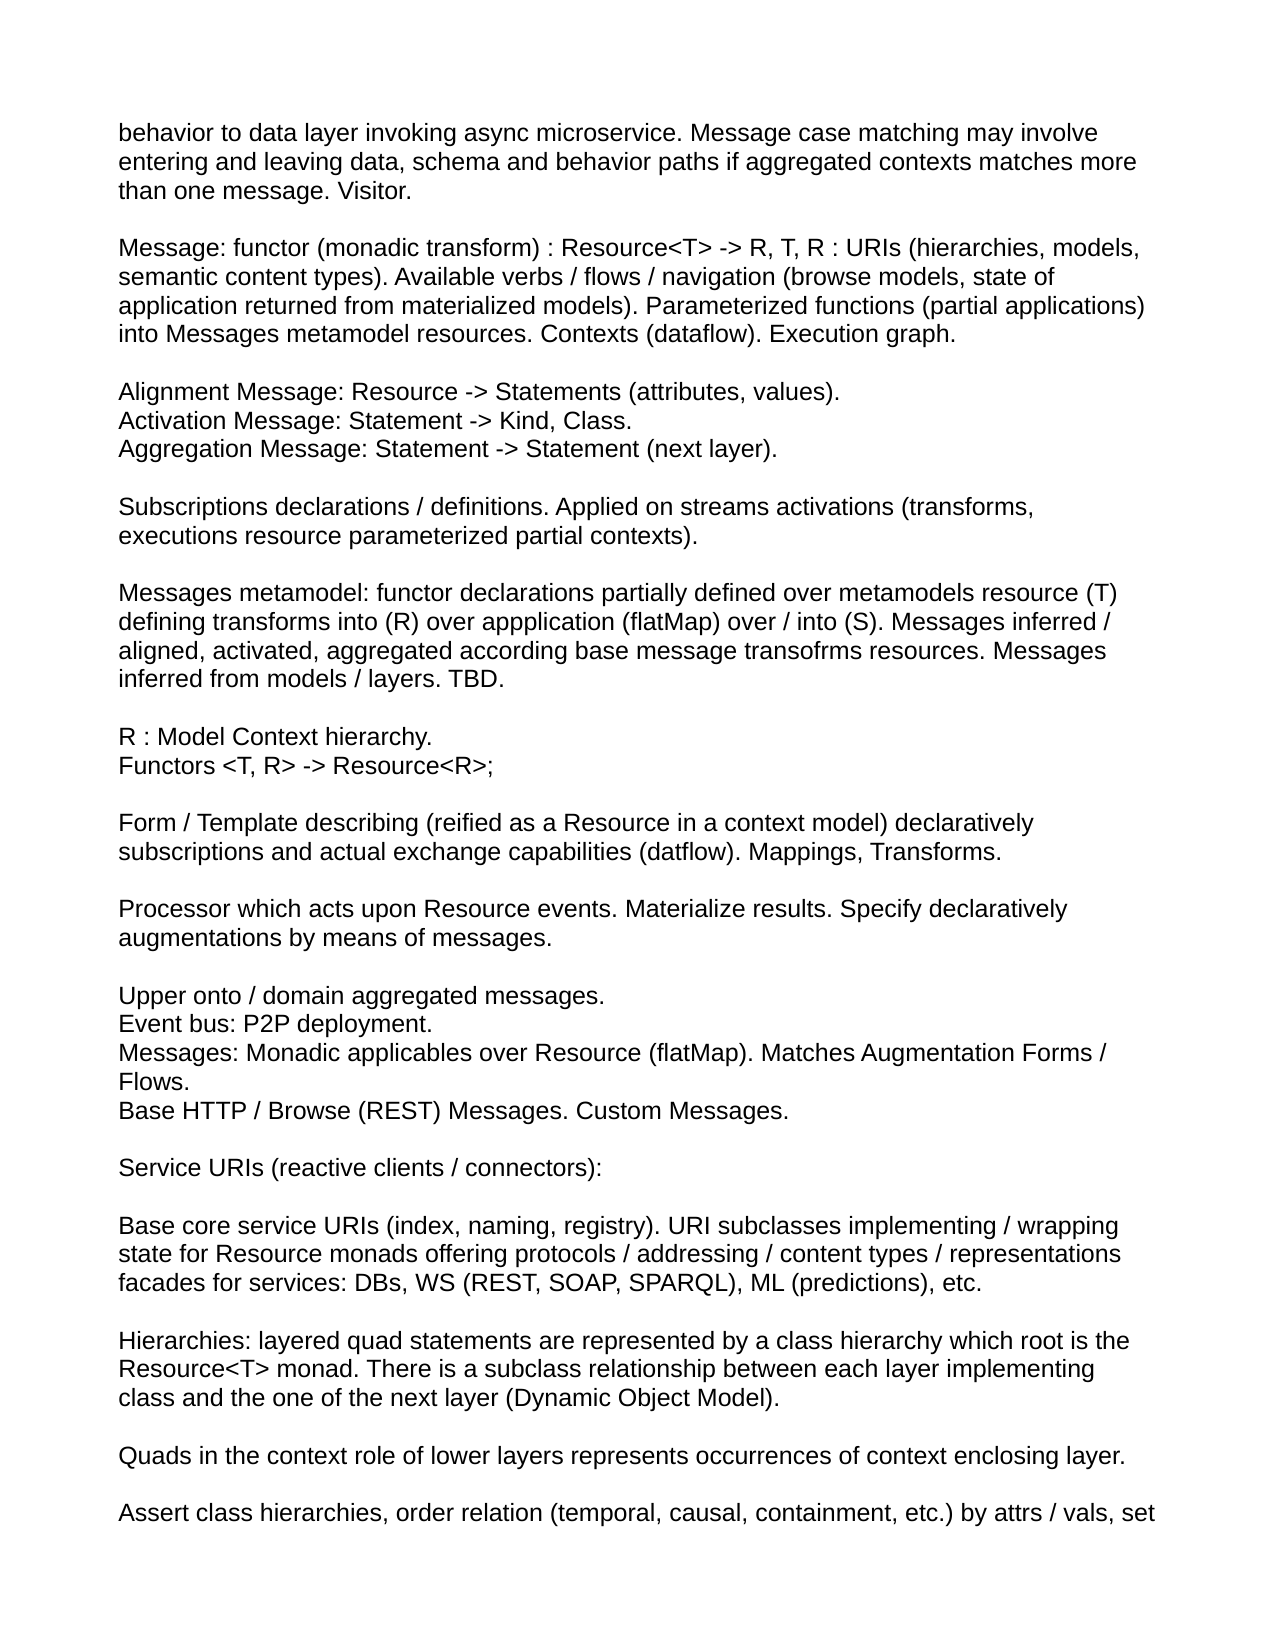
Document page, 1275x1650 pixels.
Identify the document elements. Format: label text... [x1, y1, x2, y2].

text Subscriptions declarations / definitions. Applied on streams activations (transforms, executions resource parameterized partial contexts). [118, 492, 1157, 549]
text Activation Message: Statement -> Kind, Class. [118, 406, 1157, 434]
text Processor which acts upon Resource events. Materialize results. Specify declaratively augmentations by means of messages. [118, 894, 1157, 952]
text behavior to data layer invoking async microservice. Message case matching may involve entering and leaving data, schema and behavior paths if aggregated contexts matches more than one message. Visitor. [118, 118, 1157, 204]
text Quads in the context role of lower layers represents occurrences of context enclosing layer. [118, 1441, 1157, 1469]
text Aggregation Message: Statement -> Statement (next layer). [118, 434, 1157, 463]
text Messages metamodel: functor declarations partially defined over metamodels resource (T) defining transforms into (R) over appplication (flatMap) over / into (S). Messages inferred / aligned, activated, aggregated according base message transofrms resources. Messages inferred from models / layers. TBD. [118, 578, 1157, 693]
text Hierarchies: layered quad statements are represented by a class hierarchy which root is the Resource<T> monad. There is a subclass relationship between each layer implementing class and the one of the next layer (Dynamic Object Model). [118, 1326, 1157, 1412]
text Base core service URIs (index, naming, registry). URI subclasses implementing / wrapping state for Resource monads offering protocols / addressing / content types / representations facades for services: DBs, WS (REST, SOAP, SPARQL), ML (predictions), etc. [118, 1211, 1157, 1297]
text Assert class hierarchies, order relation (temporal, causal, containment, etc.) by attrs / vals, set [118, 1498, 1157, 1527]
text Messages: Monadic applicables over Resource (flatMap). Matches Augmentation Forms / Flows. [118, 1038, 1157, 1096]
text Service URIs (reactive clients / connectors): [118, 1153, 1157, 1182]
text Base HTTP / Browse (REST) Messages. Custom Messages. [118, 1096, 1157, 1124]
text Upper onto / domain aggregated messages. [118, 981, 1157, 1009]
text R : Model Context hierarchy. [118, 722, 1157, 751]
text Form / Template describing (reified as a Resource in a context model) declaratively subscriptions and actual exchange capabilities (datflow). Mappings, Transforms. [118, 808, 1157, 866]
text Event bus: P2P deployment. [118, 1009, 1157, 1038]
text Functors <T, R> -> Resource<R>; [118, 751, 1157, 779]
text Message: functor (monadic transform) : Resource<T> -> R, T, R : URIs (hierarchies, models, semantic content types). Available verbs / flows / navigation (browse models, state of application returned from materialized models). Parameterized functions (partial applications) into Messages metamodel resources. Contexts (dataflow). Execution graph. [118, 233, 1157, 348]
text Alignment Message: Resource -> Statements (attributes, values). [118, 377, 1157, 406]
